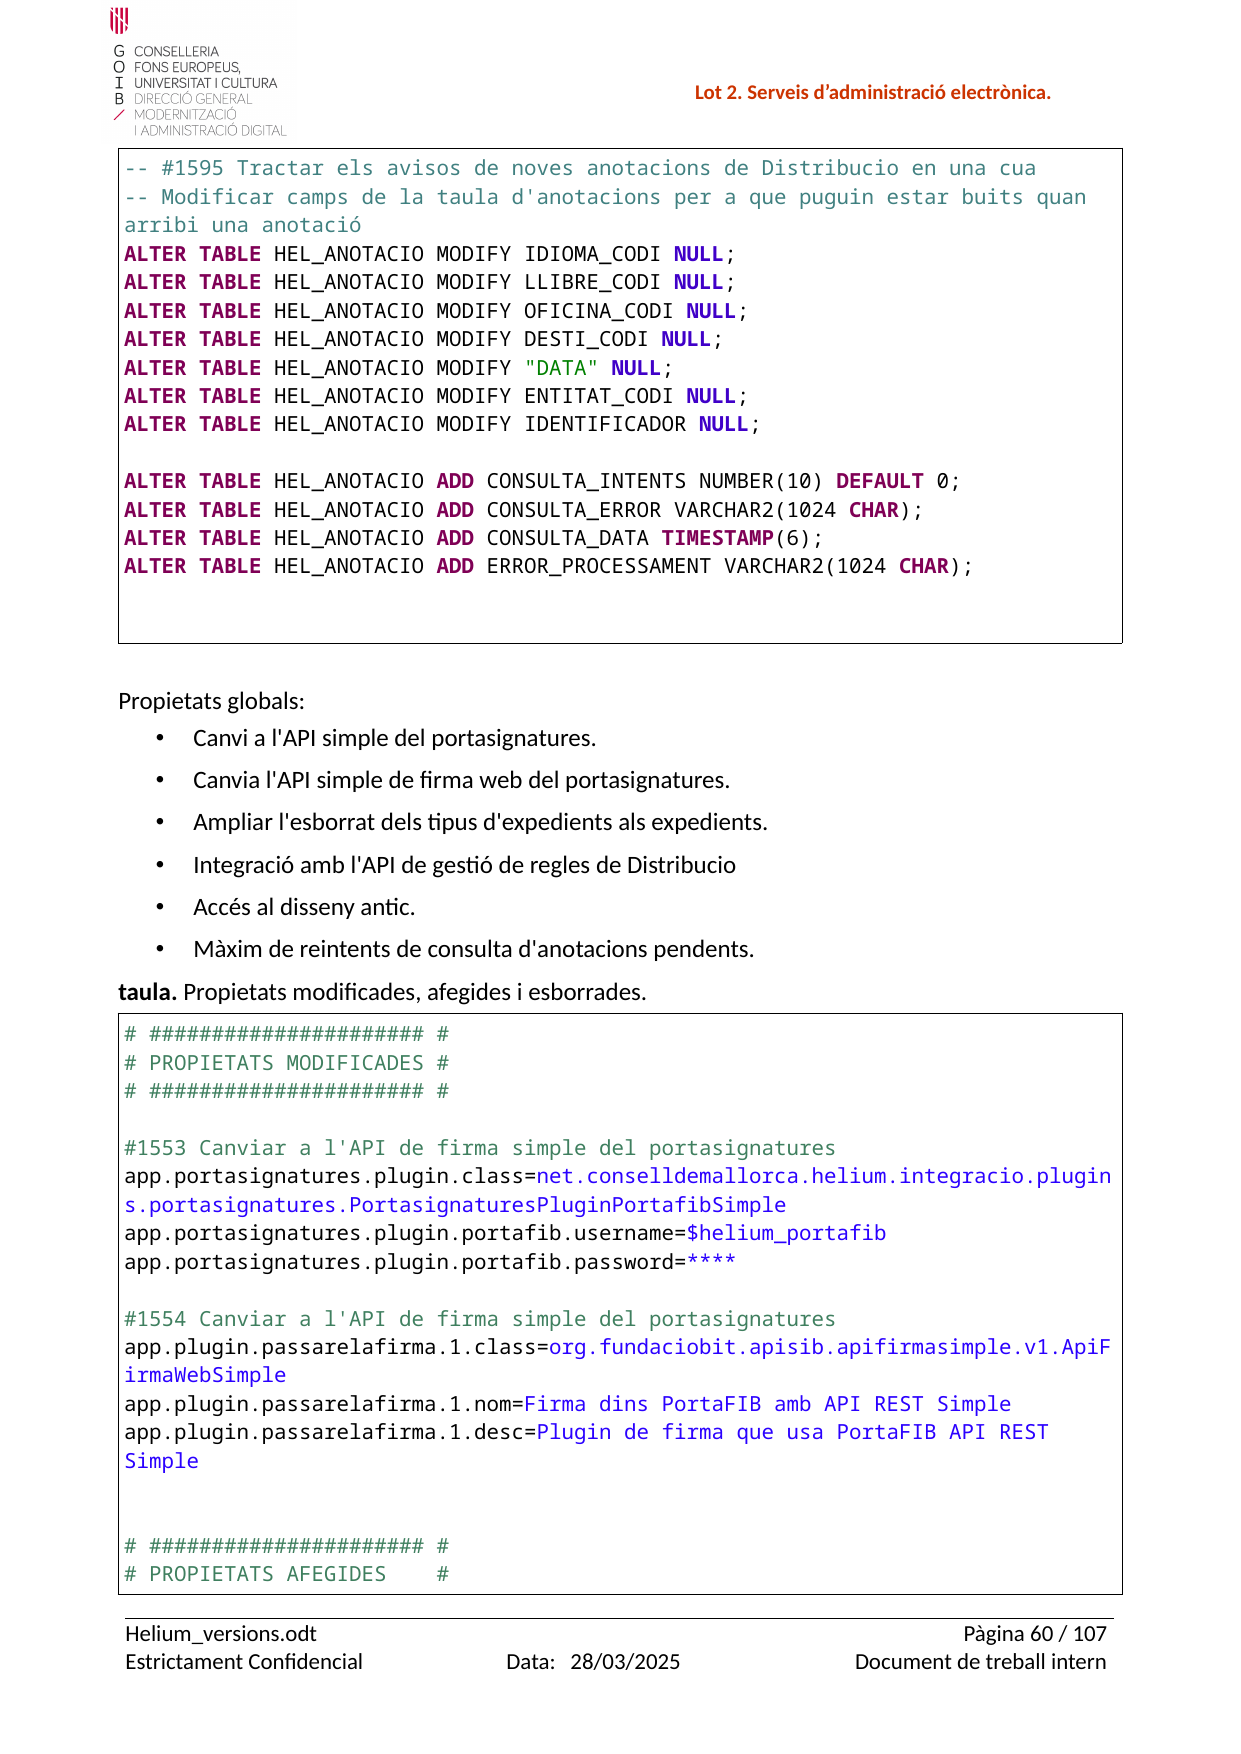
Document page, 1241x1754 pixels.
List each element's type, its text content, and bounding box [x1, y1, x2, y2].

table_header -- #1595 Tractar els avisos de noves anotacions de Distribucio en una cua -- Modificar camps de la taula d'anotacions per a que puguin estar buits quan arribi una anotació ALTER TABLE HEL_ANOTACIO MODIFY IDIOMA_CODI NULL; ALTER TABLE HEL_ANOTACIO MODIFY LLIBRE_CODI NULL; ALTER TABLE HEL_ANOTACIO MODIFY OFICINA_CODI NULL; ALTER TABLE HEL_ANOTACIO MODIFY DESTI_CODI NULL; ALTER TABLE HEL_ANOTACIO MODIFY "DATA" NULL; ALTER TABLE HEL_ANOTACIO MODIFY ENTITAT_CODI NULL; ALTER TABLE HEL_ANOTACIO MODIFY IDENTIFICADOR NULL; ALTER TABLE HEL_ANOTACIO ADD CONSULTA_INTENTS NUMBER(10) DEFAULT 0; ALTER TABLE HEL_ANOTACIO ADD CONSULTA_ERROR VARCHAR2(1024 CHAR); ALTER TABLE HEL_ANOTACIO ADD CONSULTA_DATA TIMESTAMP(6); ALTER TABLE HEL_ANOTACIO ADD ERROR_PROCESSAMENT VARCHAR2(1024 CHAR); [119, 149, 1122, 643]
list Canvi a l'API simple del portasignatures. [156, 722, 1122, 752]
list Màxim de reintents de consulta d'anotacions pendents. [156, 934, 1122, 964]
list Ampliar l'esborrat dels tipus d'expedients als expedients. [156, 806, 1122, 837]
list Accés al disseny antic. [156, 891, 1122, 922]
list Canvia l'API simple de firma web del portasignatures. [156, 764, 1122, 794]
list Integració amb l'API de gestió de regles de Distribucio [156, 849, 1122, 879]
text taula. Propietats modificades, afegides i esborrades. [118, 976, 1122, 1007]
picture [100, 0, 297, 144]
table_header # ###################### # # PROPIETATS MODIFICADES # # ###################### # #1553 Canviar a l'API de firma simple del portasignatures app.portasignatures.plugin.class=net.conselldemallorca.helium.integracio.plugins.portasignatures.PortasignaturesPluginPortafibSimple app.portasignatures.plugin.portafib.username=$helium_portafib app.portasignatures.plugin.portafib.password=**** #1554 Canviar a l'API de firma simple del portasignatures app.plugin.passarelafirma.1.class=org.fundaciobit.apisib.apifirmasimple.v1.ApiFirmaWebSimple app.plugin.passarelafirma.1.nom=Firma dins PortaFIB amb API REST Simple app.plugin.passarelafirma.1.desc=Plugin de firma que usa PortaFIB API REST Simple # ###################### # # PROPIETATS AFEGIDES # [119, 1014, 1122, 1594]
text Propietats globals: [118, 685, 1122, 716]
